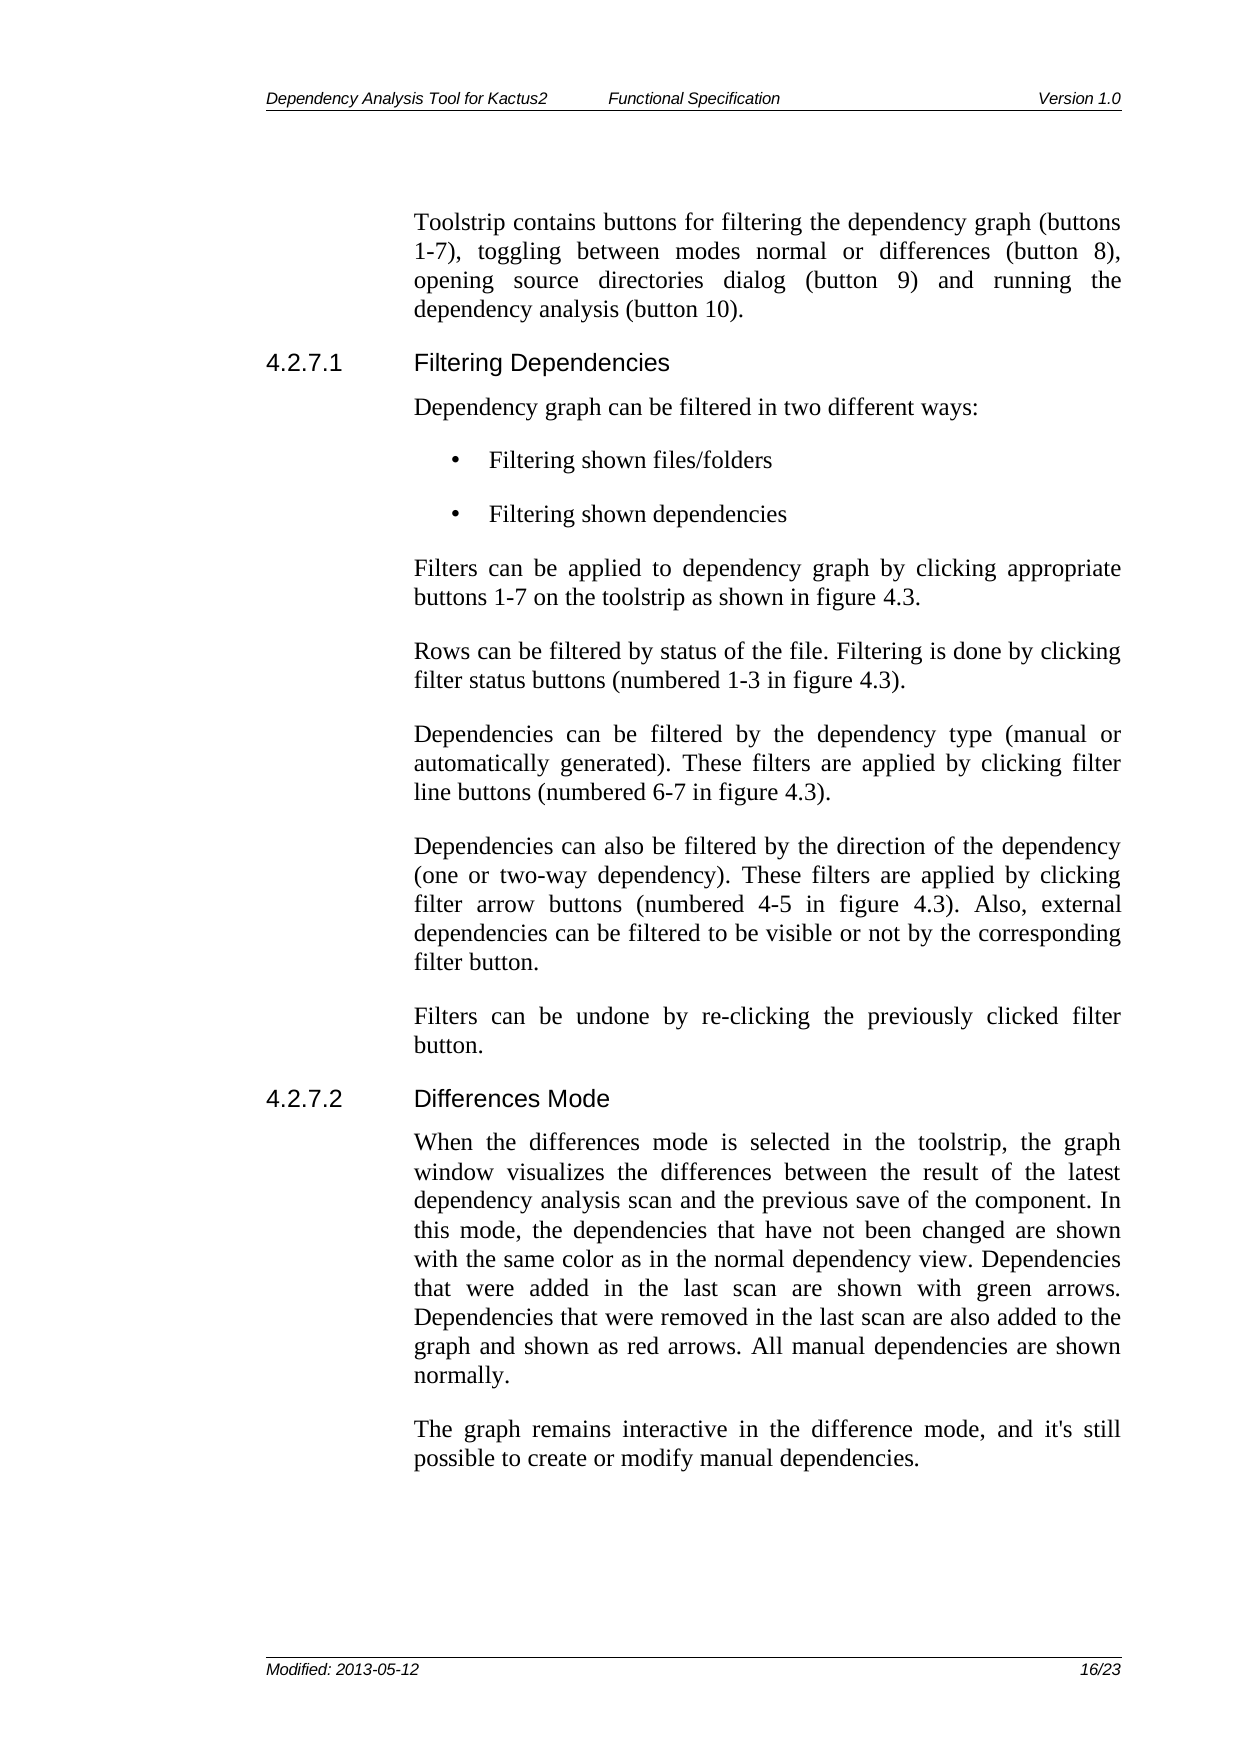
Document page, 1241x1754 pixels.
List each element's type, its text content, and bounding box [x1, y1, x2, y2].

text When the differences mode is selected in the toolstrip, the graph window visualizes the differences between the result of the latest dependency analysis scan and the previous save of the component. In this mode, the dependencies that have not been changed are shown with the same color as in the normal dependency view. Dependencies that were added in the last scan are shown with green arrows. Dependencies that were removed in the last scan are also added to the graph and shown as red arrows. All manual dependencies are shown normally. [413, 1127, 1122, 1389]
text Filters can be applied to dependency graph by clicking appropriate buttons 1-7 on the toolstrip as shown in figure 4.3. [413, 553, 1122, 611]
list Filtering shown dependencies [451, 499, 1122, 528]
text Dependencies can be filtered by the dependency type (manual or automatically generated). These filters are applied by clicking filter line buttons (numbered 6-7 in figure 4.3). [413, 719, 1122, 806]
text Rows can be filtered by status of the file. Filtering is done by clicking filter status buttons (numbered 1-3 in figure 4.3). [413, 636, 1122, 694]
subtitle Filtering Dependencies [266, 348, 1122, 377]
subtitle Differences Mode [266, 1084, 1122, 1113]
text Dependencies can also be filtered by the direction of the dependency (one or two-way dependency). These filters are applied by clicking filter arrow buttons (numbered 4-5 in figure 4.3). Also, external dependencies can be filtered to be visible or not by the corresponding filter button. [413, 831, 1122, 976]
text Dependency graph can be filtered in two different ways: [413, 391, 1122, 420]
text The graph remains interactive in the difference mode, and it's still possible to create or modify manual dependencies. [413, 1414, 1122, 1472]
text Toolstrip contains buttons for filtering the dependency graph (buttons 1-7), toggling between modes normal or differences (button 8), opening source directories dialog (button 9) and running the dependency analysis (button 10). [413, 207, 1122, 323]
list Filtering shown files/folders [451, 445, 1122, 474]
text Filters can be undone by re-clicking the previously clicked filter button. [413, 1001, 1122, 1059]
